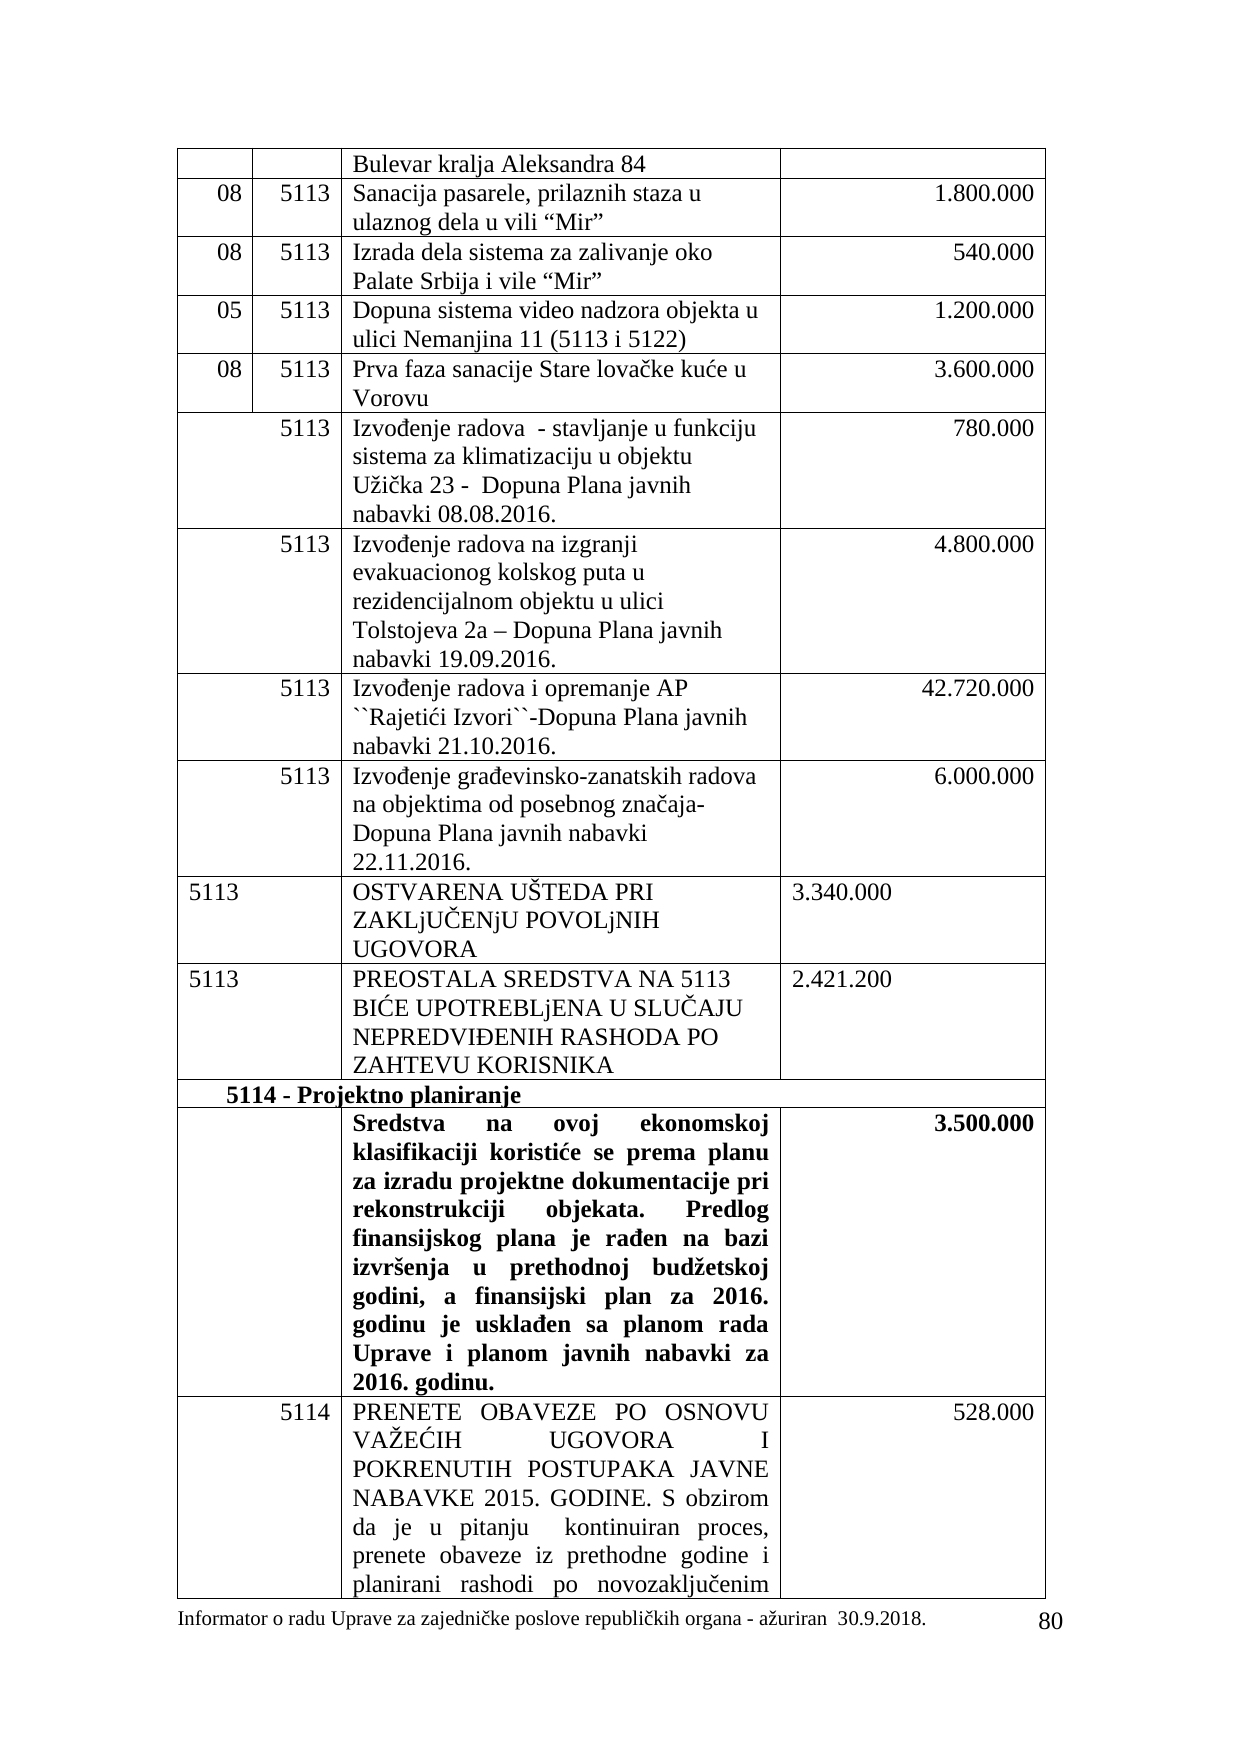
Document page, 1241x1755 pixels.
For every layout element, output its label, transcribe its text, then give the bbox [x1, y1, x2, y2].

table_cell Izvođenje radova - stavlјanje u funkciju sistema za klimatizaciju u objektu Užička 23 - Dopuna Plana javnih nabavki 08.08.2016. [342, 413, 780, 528]
table_cell Izrada dela sistema za zalivanje oko Palate Srbija i vile “Mir” [342, 237, 780, 294]
table_cell [178, 149, 252, 177]
table_cell Bulevar kralјa Aleksandra 84 [342, 149, 780, 177]
table_cell Izvođenje radova na izgranji evakuacionog kolskog puta u rezidencijalnom objektu u ulici Tolstojeva 2a – Dopuna Plana javnih nabavki 19.09.2016. [342, 529, 780, 672]
table_cell 5114 - Projektno planiranje [178, 1080, 1045, 1107]
table_cell 528.000 [781, 1397, 1045, 1598]
table_cell 5113 [253, 354, 341, 412]
table_cell 08 [178, 354, 252, 412]
table_cell OSTVARENA UŠTEDA PRI ZAKLjUČENјU POVOLjNIH UGOVORA [342, 877, 780, 963]
table_cell PREOSTALA SREDSTVA NA 5113 BIĆE UPOTREBLjENA U SLUČAJU NEPREDVIĐENIH RASHODA PO ZAHTEVU KORISNIKA [342, 964, 780, 1079]
table_cell 42.720.000 [781, 674, 1045, 760]
table_cell 5113 [253, 237, 341, 294]
table_cell 08 [178, 237, 252, 294]
table_cell 5113 [178, 413, 341, 528]
table_cell 3.340.000 [781, 877, 1045, 963]
table_cell 05 [178, 296, 252, 353]
table_cell 1.200.000 [781, 296, 1045, 353]
table_cell 5114 [178, 1397, 341, 1598]
table_cell 5113 [253, 296, 341, 353]
table_cell 5113 [178, 877, 341, 963]
table_cell 780.000 [781, 413, 1045, 528]
table_cell 540.000 [781, 237, 1045, 294]
table_cell [178, 1108, 341, 1396]
table_cell Dopuna sistema video nadzora objekta u ulici Nemanjina 11 (5113 i 5122) [342, 296, 780, 353]
table_cell 5113 [178, 674, 341, 760]
table_cell 5113 [178, 529, 341, 672]
table_cell PRENETE OBAVEZE PO OSNOVU VAŽEĆIH UGOVORA I POKRENUTIH POSTUPAKA JAVNE NABAVKE 2015. GODINE. S obzirom da je u pitanju kontinuiran proces, prenete obaveze iz prethodne godine i planirani rashodi po novozaklјučenim [342, 1397, 780, 1598]
table_cell 5113 [178, 964, 341, 1079]
table_cell 3.500.000 [781, 1108, 1045, 1396]
table_cell 08 [178, 179, 252, 236]
table_cell Sanacija pasarele, prilaznih staza u ulaznog dela u vili “Mir” [342, 179, 780, 236]
table_cell 5113 [253, 179, 341, 236]
table_cell 3.600.000 [781, 354, 1045, 412]
table_cell Izvođenje radova i opremanje AP ``Rajetići Izvori``-Dopuna Plana javnih nabavki 21.10.2016. [342, 674, 780, 760]
table_cell [781, 149, 1045, 177]
table_cell 2.421.200 [781, 964, 1045, 1079]
table_cell 5113 [178, 761, 341, 876]
table_cell Izvođenje građevinsko-zanatskih radova na objektima od posebnog značaja-Dopuna Plana javnih nabavki 22.11.2016. [342, 761, 780, 876]
table_cell [253, 149, 341, 177]
table_cell 6.000.000 [781, 761, 1045, 876]
table_cell 1.800.000 [781, 179, 1045, 236]
table_cell Sredstva na ovoj ekonomskoj klasifikaciji koristiće se prema planu za izradu projektne dokumentacije pri rekonstrukciji objekata. Predlog finansijskog plana je rađen na bazi izvršenja u prethodnoj budžetskoj godini, a finansijski plan za 2016. godinu je usklađen sa planom rada Uprave i planom javnih nabavki za 2016. godinu. [342, 1108, 780, 1396]
table_cell Prva faza sanacije Stare lovačke kuće u Vorovu [342, 354, 780, 412]
table_cell 4.800.000 [781, 529, 1045, 672]
